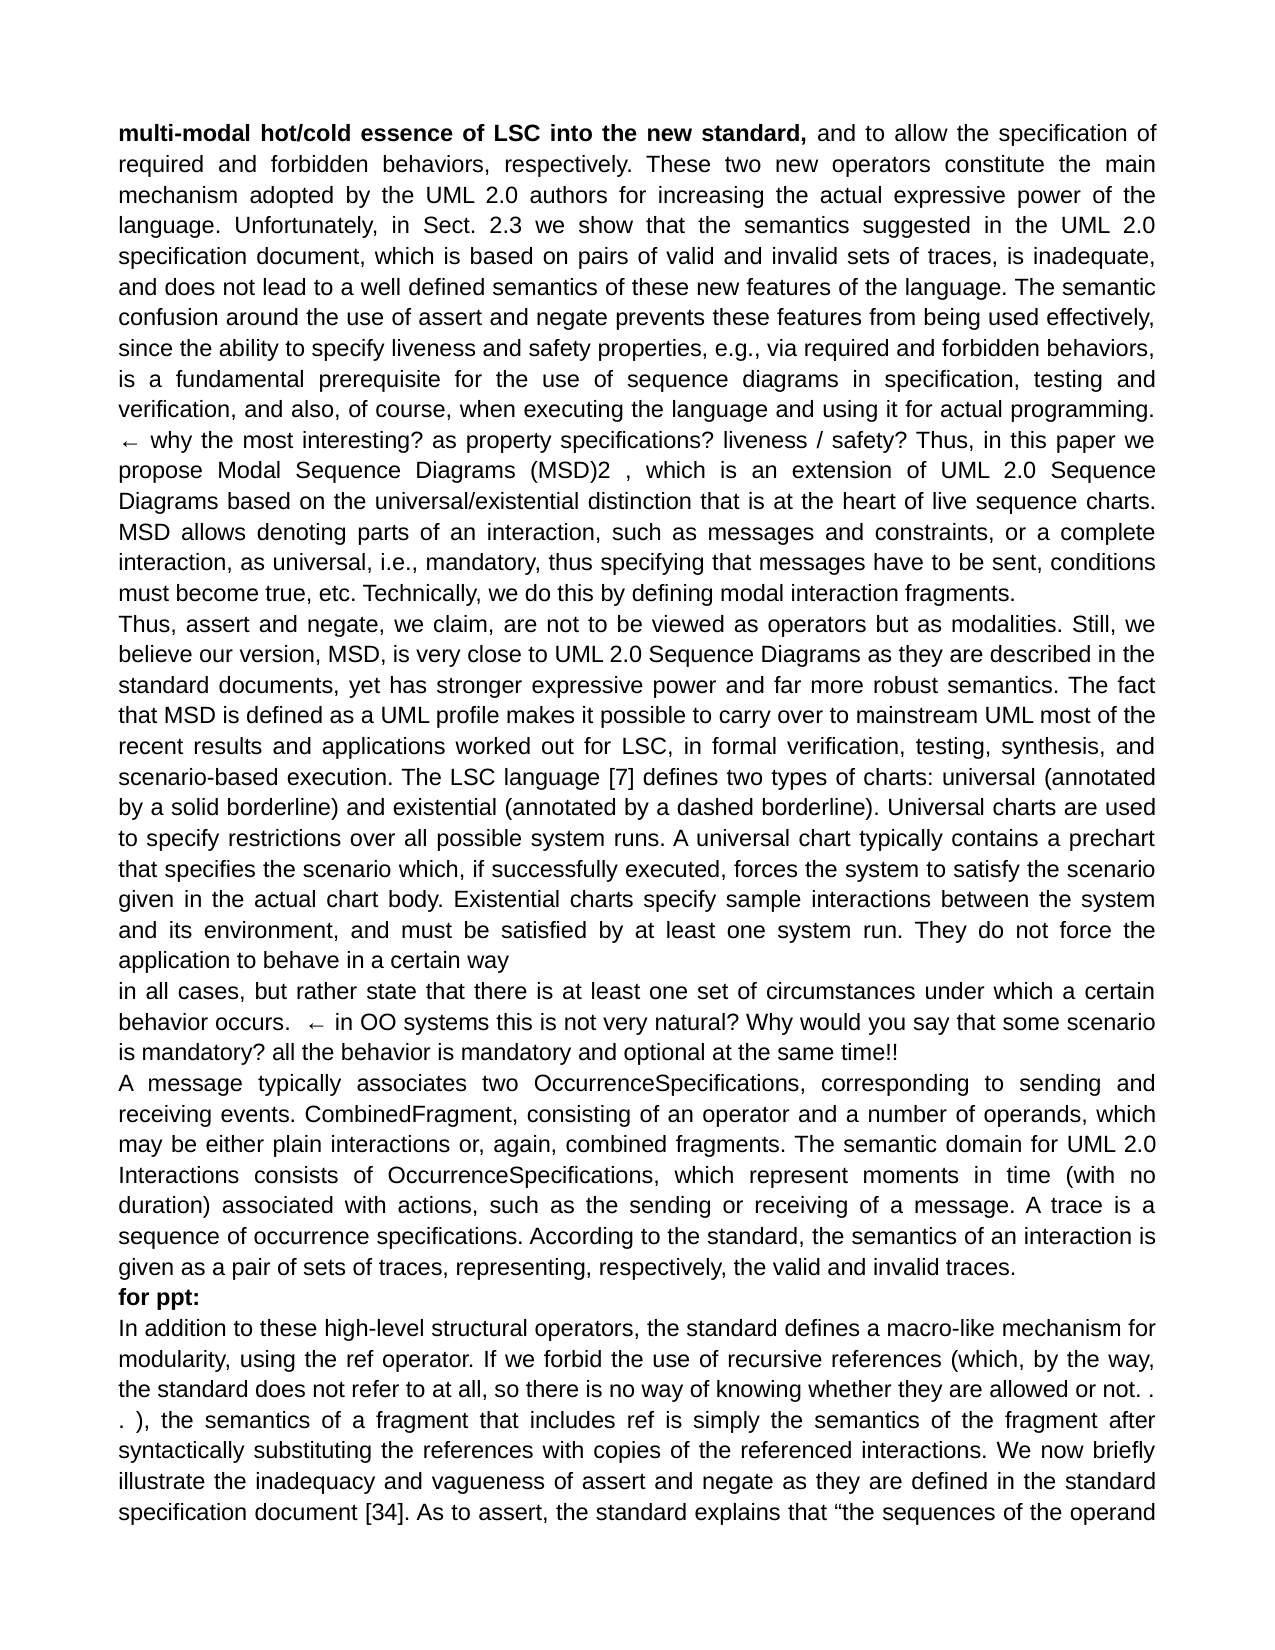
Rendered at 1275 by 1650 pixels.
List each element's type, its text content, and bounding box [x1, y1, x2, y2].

text for ppt: [118, 1284, 1157, 1311]
text in all cases, but rather state that there is at least one set of circumstances under which a certain behavior occurs. ← in OO systems this is not very natural? Why would you say that some scenario is mandatory? all the behavior is mandatory and optional at the same time!! [118, 977, 1157, 1066]
text A message typically associates two OccurrenceSpecifications, corresponding to sending and receiving events. CombinedFragment, consisting of an operator and a number of operands, which may be either plain interactions or, again, combined fragments. The semantic domain for UML 2.0 Interactions consists of OccurrenceSpecifications, which represent moments in time (with no duration) associated with actions, such as the sending or receiving of a message. A trace is a sequence of occurrence specifications. According to the standard, the semantics of an interaction is given as a pair of sets of traces, representing, respectively, the valid and invalid traces. [118, 1069, 1157, 1280]
text multi-modal hot/cold essence of LSC into the new standard, and to allow the specification of required and forbidden behaviors, respectively. These two new operators constitute the main mechanism adopted by the UML 2.0 authors for increasing the actual expressive power of the language. Unfortunately, in Sect. 2.3 we show that the semantics suggested in the UML 2.0 specification document, which is based on pairs of valid and invalid sets of traces, is inadequate, and does not lead to a well defined semantics of these new features of the language. The semantic confusion around the use of assert and negate prevents these features from being used effectively, since the ability to specify liveness and safety properties, e.g., via required and forbidden behaviors, is a fundamental prerequisite for the use of sequence diagrams in specification, testing and verification, and also, of course, when executing the language and using it for actual programming. ← why the most interesting? as property specifications? liveness / safety? Thus, in this paper we propose Modal Sequence Diagrams (MSD)2 , which is an extension of UML 2.0 Sequence Diagrams based on the universal/existential distinction that is at the heart of live sequence charts. MSD allows denoting parts of an interaction, such as messages and constraints, or a complete interaction, as universal, i.e., mandatory, thus specifying that messages have to be sent, conditions must become true, etc. Technically, we do this by defining modal interaction fragments. [118, 118, 1157, 606]
text In addition to these high-level structural operators, the standard defines a macro-like mechanism for modularity, using the ref operator. If we forbid the use of recursive references (which, by the way, the standard does not refer to at all, so there is no way of knowing whether they are allowed or not. . . ), the semantics of a fragment that includes ref is simply the semantics of the fragment after syntactically substituting the references with copies of the referenced interactions. We now briefly illustrate the inadequacy and vagueness of assert and negate as they are defined in the standard specification document [34]. As to assert, the standard explains that “the sequences of the operand [118, 1314, 1157, 1525]
text Thus, assert and negate, we claim, are not to be viewed as operators but as modalities. Still, we believe our version, MSD, is very close to UML 2.0 Sequence Diagrams as they are described in the standard documents, yet has stronger expressive power and far more robust semantics. The fact that MSD is defined as a UML profile makes it possible to carry over to mainstream UML most of the recent results and applications worked out for LSC, in formal verification, testing, synthesis, and scenario-based execution. The LSC language [7] defines two types of charts: universal (annotated by a solid borderline) and existential (annotated by a dashed borderline). Universal charts are used to specify restrictions over all possible system runs. A universal chart typically contains a prechart that specifies the scenario which, if successfully executed, forces the system to satisfy the scenario given in the actual chart body. Existential charts specify sample interactions between the system and its environment, and must be satisfied by at least one system run. They do not force the application to behave in a certain way [118, 610, 1157, 974]
